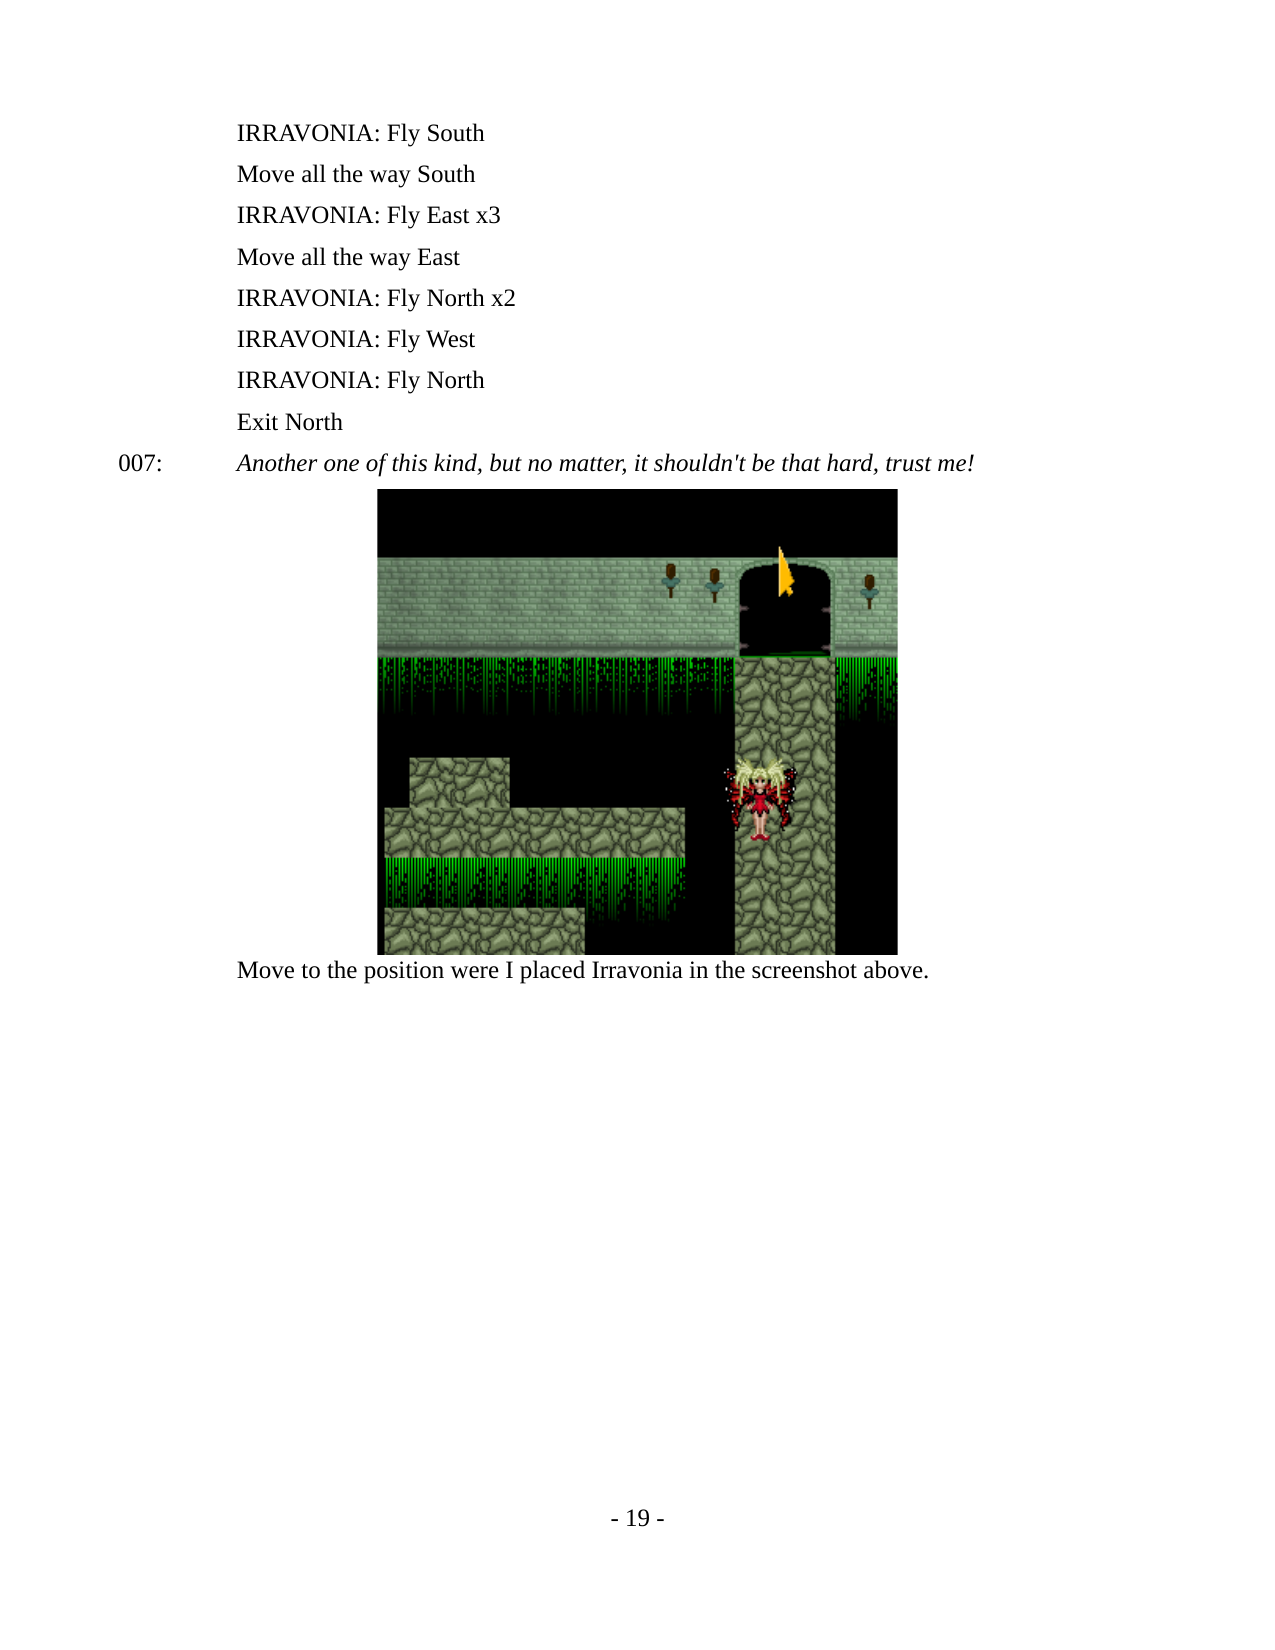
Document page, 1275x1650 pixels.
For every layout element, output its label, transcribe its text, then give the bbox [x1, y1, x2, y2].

text IRRAVONIA: Fly North [118, 366, 1157, 394]
text Move all the way East [118, 242, 1157, 271]
text IRRAVONIA: Fly North x2 [118, 283, 1157, 312]
picture [377, 489, 898, 955]
text IRRAVONIA: Fly South [118, 118, 1157, 147]
text IRRAVONIA: Fly East x3 [118, 201, 1157, 229]
text 007: Another one of this kind, but no matter, it shouldn't be that hard, trust me! [118, 448, 1157, 477]
text IRRAVONIA: Fly West [118, 324, 1157, 353]
text Move all the way South [118, 159, 1157, 188]
text Move to the position were I placed Irravonia in the screenshot above. [118, 955, 1157, 984]
text Exit North [118, 407, 1157, 436]
